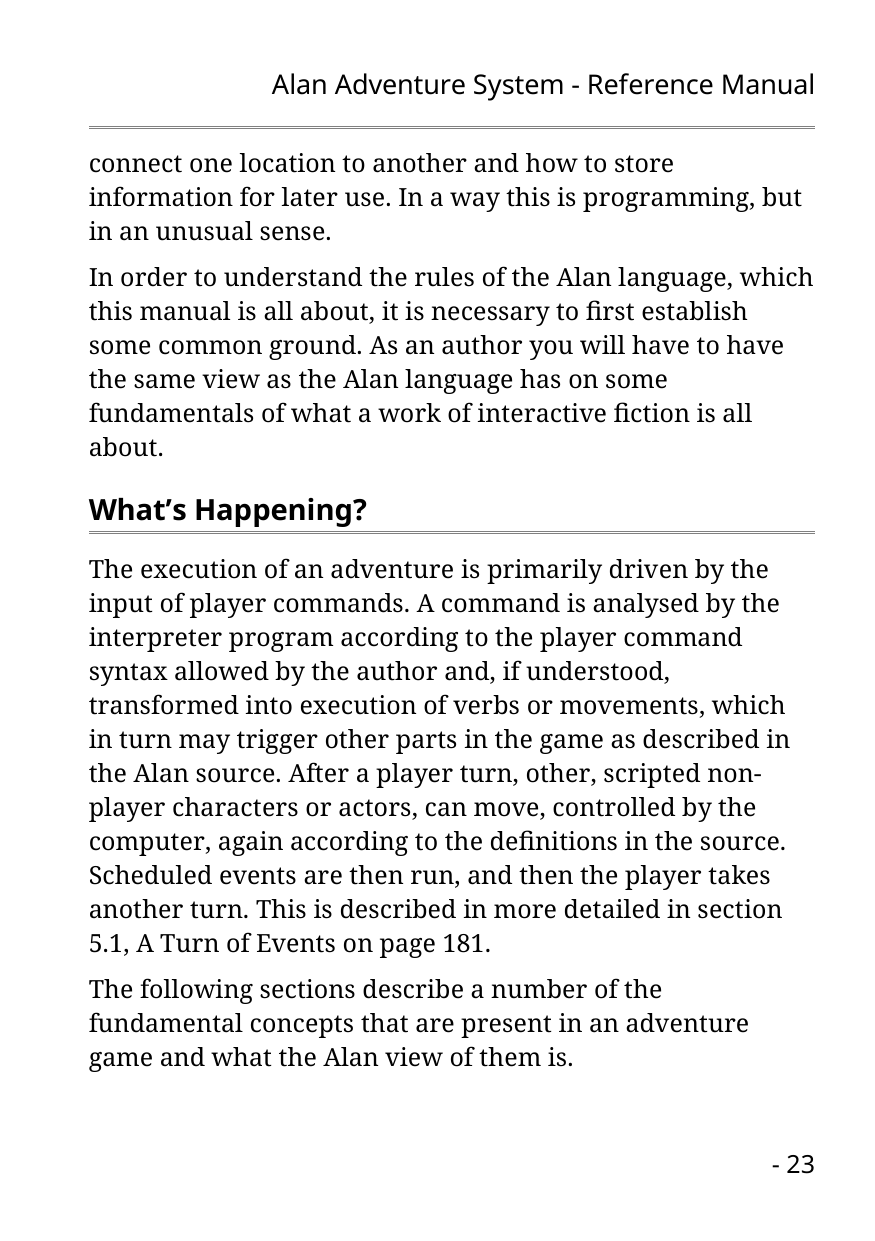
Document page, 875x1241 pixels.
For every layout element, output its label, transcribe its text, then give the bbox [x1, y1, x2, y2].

text In order to understand the rules of the Alan language, which this manual is all about, it is necessary to first establish some common ground. As an author you will have to have the same view as the Alan language has on some fundamentals of what a work of interactive fiction is all about. [88, 260, 815, 464]
text connect one location to another and how to store information for later use. In a way this is programming, but in an unusual sense. [88, 146, 815, 247]
text The following sections describe a number of the fundamental concepts that are present in an adventure game and what the Alan view of them is. [88, 972, 815, 1074]
subtitle What’s Happening? [88, 489, 815, 533]
text The execution of an adventure is primarily driv­en by the input of player commands. A command is analysed by the interpreter program according to the player command syntax allowed by the author and, if understood, transformed into execution of verbs or movements, which in turn may trigger other parts in the game as described in the Alan source. After a player turn, other, scripted non-player characters or actors, can move, controlled by the computer, again according to the definitions in the source. Scheduled events are then run, and then the player takes another turn. This is described in more detailed in section 5.1, A Turn of Events on page 143. [88, 552, 815, 959]
